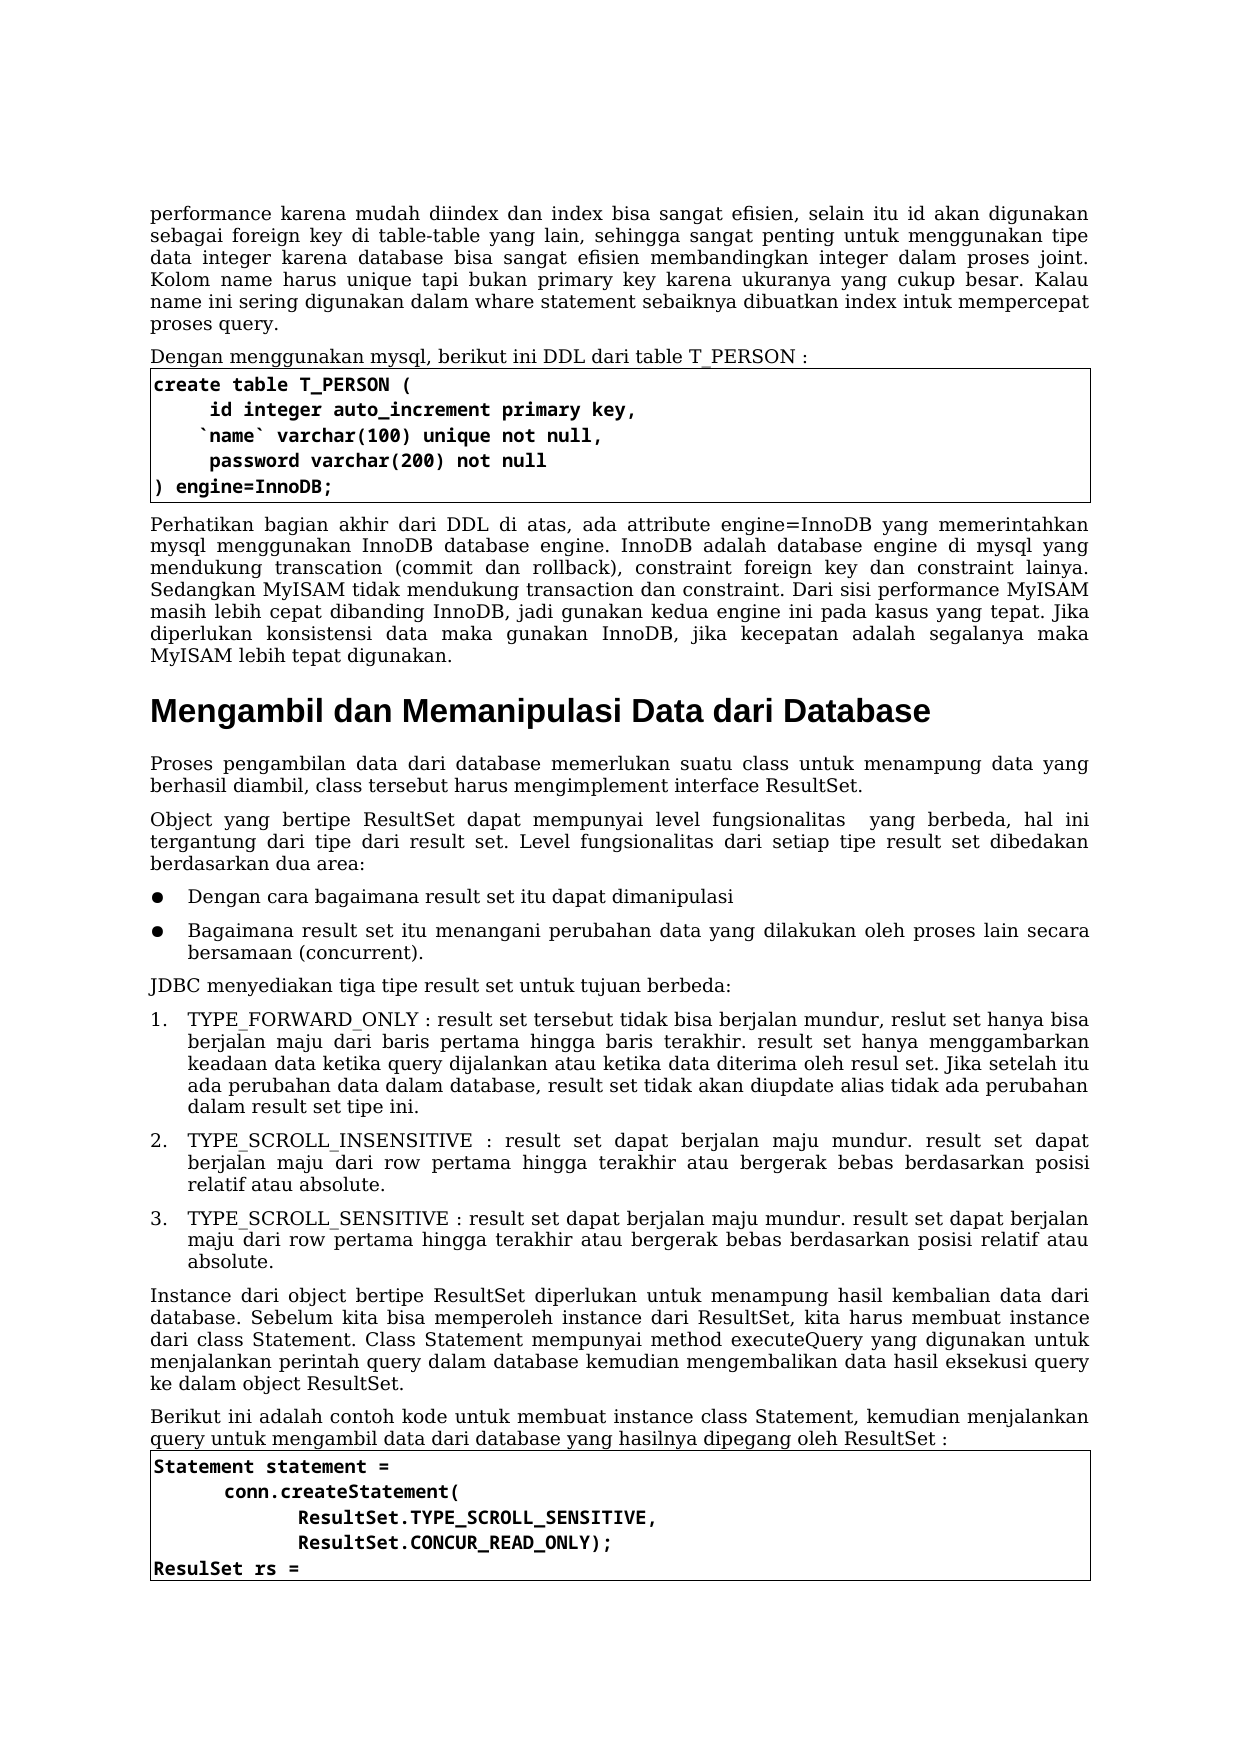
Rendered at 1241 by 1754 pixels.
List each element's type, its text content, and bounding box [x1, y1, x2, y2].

text Proses pengambilan data dari database memerlukan suatu class untuk menampung data yang berhasil diambil, class tersebut harus mengimplement interface ResultSet. [150, 753, 1091, 797]
list Bagaimana result set itu menangani perubahan data yang dilakukan oleh proses lain secara bersamaan (concurrent). [150, 920, 1091, 964]
text Berikut ini adalah contoh kode untuk membuat instance class Statement, kemudian menjalankan query untuk mengambil data dari database yang hasilnya dipegang oleh ResultSet : [150, 1406, 1091, 1450]
text JDBC menyediakan tiga tipe result set untuk tujuan berbeda: [150, 975, 1091, 997]
list TYPE_SCROLL_SENSITIVE : result set dapat berjalan maju mundur. result set dapat berjalan maju dari row pertama hingga terakhir atau bergerak bebas berdasarkan posisi relatif atau absolute. [150, 1208, 1091, 1273]
text password varchar(200) not null [151, 444, 1090, 470]
list TYPE_FORWARD_ONLY : result set tersebut tidak bisa berjalan mundur, reslut set hanya bisa berjalan maju dari baris pertama hingga baris terakhir. result set hanya menggambarkan keadaan data ketika query dijalankan atau ketika data diterima oleh resul set. Jika setelah itu ada perubahan data dalam database, result set tidak akan diupdate alias tidak ada perubahan dalam result set tipe ini. [150, 1009, 1091, 1118]
text id integer auto_increment primary key, [151, 393, 1090, 419]
subtitle Mengambil dan Memanipulasi Data dari Database [150, 692, 1091, 729]
text Dengan menggunakan mysql, berikut ini DDL dari table T_PERSON : [150, 346, 1091, 368]
text ) engine=InnoDB; [151, 470, 1090, 502]
text Perhatikan bagian akhir dari DDL di atas, ada attribute engine=InnoDB yang memerintahkan mysql menggunakan InnoDB database engine. InnoDB adalah database engine di mysql yang mendukung transcation (commit dan rollback), constraint foreign key dan constraint lainya. Sedangkan MyISAM tidak mendukung transaction dan constraint. Dari sisi performance MyISAM masih lebih cepat dibanding InnoDB, jadi gunakan kedua engine ini pada kasus yang tepat. Jika diperlukan konsistensi data maka gunakan InnoDB, jika kecepatan adalah segalanya maka MyISAM lebih tepat digunakan. [150, 514, 1091, 667]
text ResulSet rs = [151, 1552, 1090, 1580]
text create table T_PERSON ( [151, 369, 1090, 393]
text ResultSet.CONCUR_READ_ONLY); [151, 1526, 1090, 1552]
text Statement statement = [151, 1451, 1090, 1475]
list Dengan cara bagaimana result set itu dapat dimanipulasi [150, 886, 1091, 908]
text ResultSet.TYPE_SCROLL_SENSITIVE, [151, 1501, 1090, 1526]
list TYPE_SCROLL_INSENSITIVE : result set dapat berjalan maju mundur. result set dapat berjalan maju dari row pertama hingga terakhir atau bergerak bebas berdasarkan posisi relatif atau absolute. [150, 1130, 1091, 1196]
text Instance dari object bertipe ResultSet diperlukan untuk menampung hasil kembalian data dari database. Sebelum kita bisa memperoleh instance dari ResultSet, kita harus membuat instance dari class Statement. Class Statement mempunyai method executeQuery yang digunakan untuk menjalankan perintah query dalam database kemudian mengembalikan data hasil eksekusi query ke dalam object ResultSet. [150, 1285, 1091, 1394]
text conn.createStatement( [151, 1475, 1090, 1501]
text `name` varchar(100) unique not null, [151, 419, 1090, 444]
text performance karena mudah diindex dan index bisa sangat efisien, selain itu id akan digunakan sebagai foreign key di table-table yang lain, sehingga sangat penting untuk menggunakan tipe data integer karena database bisa sangat efisien membandingkan integer dalam proses joint. Kolom name harus unique tapi bukan primary key karena ukuranya yang cukup besar. Kalau name ini sering digunakan dalam whare statement sebaiknya dibuatkan index intuk mempercepat proses query. [150, 203, 1091, 334]
text Object yang bertipe ResultSet dapat mempunyai level fungsionalitas yang berbeda, hal ini tergantung dari tipe dari result set. Level fungsionalitas dari setiap tipe result set dibedakan berdasarkan dua area: [150, 809, 1091, 874]
